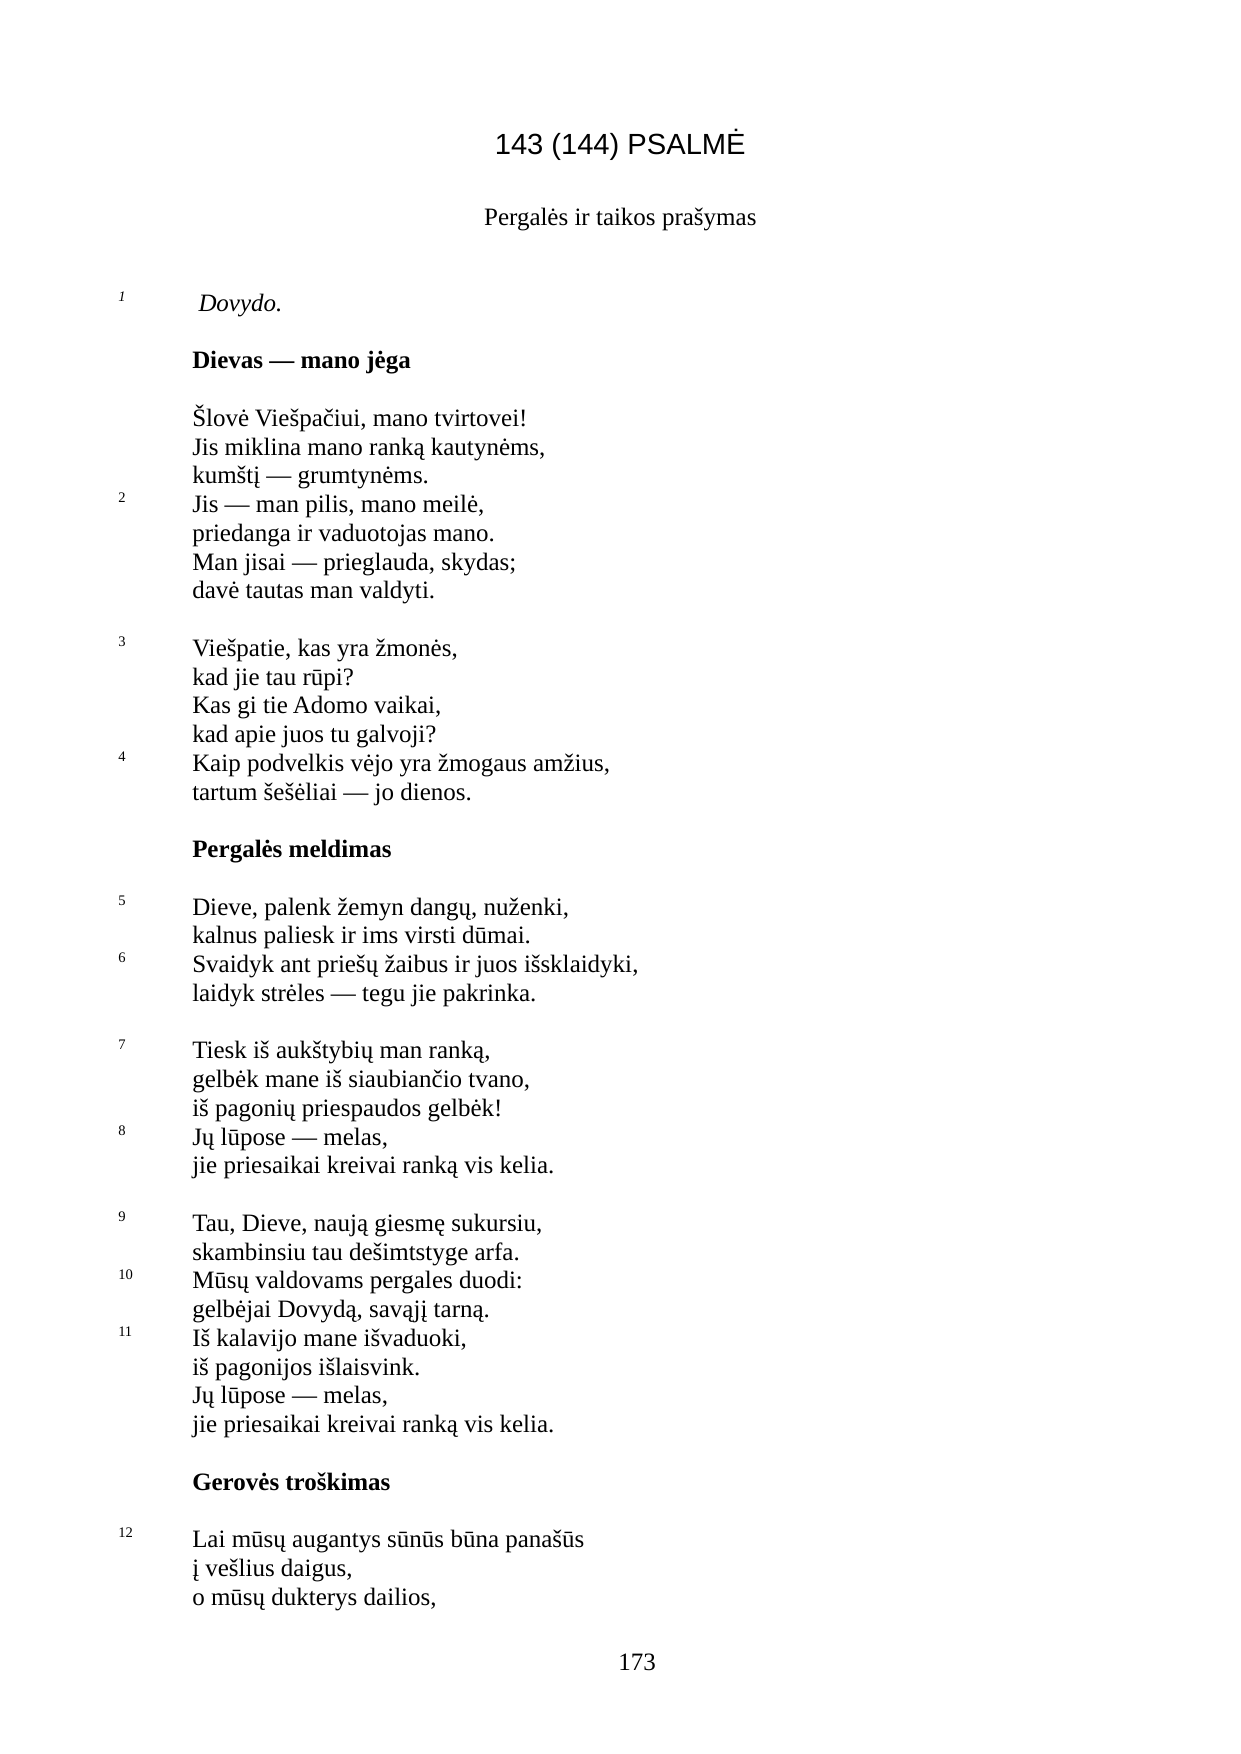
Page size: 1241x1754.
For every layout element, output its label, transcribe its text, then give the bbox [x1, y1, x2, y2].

text Gerovės troškimas [118, 1467, 1122, 1496]
text kalnus paliesk ir ims virsti dūmai. [118, 921, 1122, 949]
text priedanga ir vaduotojas mano. [118, 518, 1122, 547]
text 3 Viešpatie, kas yra žmonės, [118, 633, 1122, 662]
text 8 Jų lūpose — melas, [118, 1122, 1122, 1151]
text iš pagonių priespaudos gelbėk! [118, 1093, 1122, 1122]
text kad jie tau rūpi? [118, 662, 1122, 691]
text 2 Jis — man pilis, mano meilė, [118, 489, 1122, 518]
text davė tautas man valdyti. [118, 576, 1122, 604]
text gelbėk mane iš siaubiančio tvano, [118, 1064, 1122, 1093]
text skambinsiu tau dešimtstyge arfa. [118, 1237, 1122, 1266]
text 6 Svaidyk ant priešų žaibus ir juos išsklaidyki, [118, 949, 1122, 978]
text 9 Tau, Dieve, naują giesmę sukursiu, [118, 1208, 1122, 1237]
text 7 Tiesk iš aukštybių man ranką, [118, 1036, 1122, 1064]
text iš pagonijos išlaisvink. [118, 1352, 1122, 1381]
text laidyk strėles — tegu jie pakrinka. [118, 978, 1122, 1007]
text 4 Kaip podvelkis vėjo yra žmogaus amžius, [118, 748, 1122, 777]
subtitle 143 (144) PSALMĖ [118, 127, 1122, 161]
text Jis miklina mano ranką kautynėms, [118, 432, 1122, 461]
text Dievas — mano jėga [118, 346, 1122, 374]
text 12 Lai mūsų augantys sūnūs būna panašūs [118, 1524, 1122, 1553]
text Jų lūpose — melas, [118, 1381, 1122, 1409]
text Šlovė Viešpačiui, mano tvirtovei! [118, 403, 1122, 432]
text 5 Dieve, palenk žemyn dangų, nuženki, [118, 892, 1122, 921]
text jie priesaikai kreivai ranką vis kelia. [118, 1409, 1122, 1438]
text tartum šešėliai — jo dienos. [118, 777, 1122, 806]
text o mūsų dukterys dailios, [118, 1582, 1122, 1611]
text kumštį — grumtynėms. [118, 461, 1122, 489]
text į vešlius daigus, [118, 1553, 1122, 1582]
text 1 Dovydo. [118, 288, 1122, 317]
text Kas gi tie Adomo vaikai, [118, 691, 1122, 719]
text 10 Mūsų valdovams pergales duodi: [118, 1266, 1122, 1294]
text 11 Iš kalavijo mane išvaduoki, [118, 1323, 1122, 1352]
text jie priesaikai kreivai ranką vis kelia. [118, 1151, 1122, 1179]
text Pergalės ir taikos prašymas [118, 202, 1122, 231]
text gelbėjai Dovydą, savąjį tarną. [118, 1294, 1122, 1323]
text Pergalės meldimas [118, 834, 1122, 863]
text Man jisai — prieglauda, skydas; [118, 547, 1122, 576]
text kad apie juos tu galvoji? [118, 719, 1122, 748]
